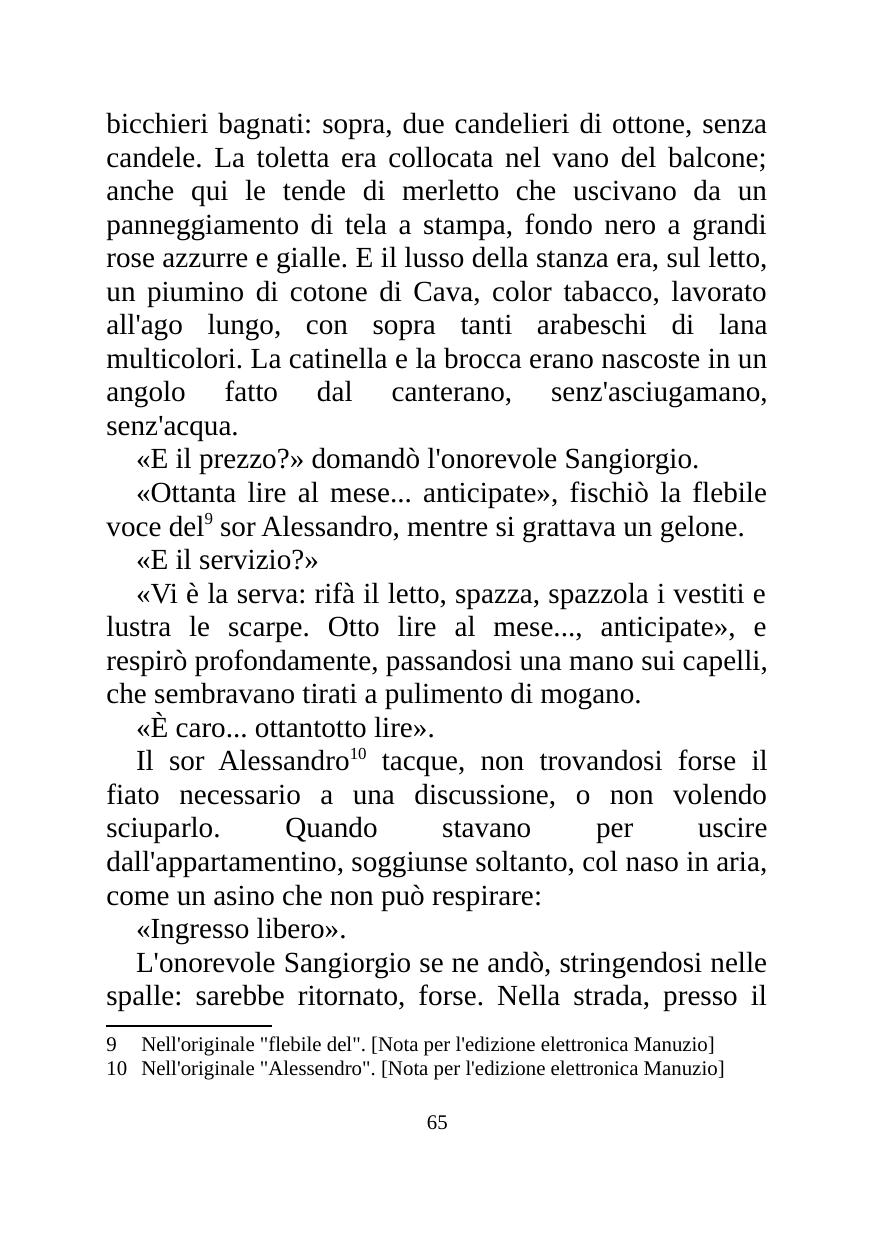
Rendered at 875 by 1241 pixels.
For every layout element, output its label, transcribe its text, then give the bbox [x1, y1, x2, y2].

text «Vi è la serva: rifà il letto, spazza, spazzola i vestiti e lustra le scarpe. Otto lire al mese..., anticipate», e respirò profondamente, passandosi una mano sui capelli, che sembravano tirati a pulimento di mogano. [106, 576, 768, 710]
text «Ingresso libero». [106, 911, 768, 945]
text Nell'originale "flebile del". [Nota per l'edizione elettronica Manuzio] [106, 1032, 768, 1056]
text L'onorevole Sangiorgio se ne andò, stringendosi nelle spalle: sarebbe ritornato, forse. Nella strada, presso il [106, 945, 768, 1012]
text Nell'originale "Alessendro". [Nota per l'edizione elettronica Manuzio] [106, 1056, 768, 1080]
text Il sor Alessandro tacque, non trovandosi forse il fiato necessario a una discussione, o non volendo sciuparlo. Quando stavano per uscire dall'appartamentino, soggiunse soltanto, col naso in aria, come un asino che non può respirare: [106, 743, 768, 911]
text bicchieri bagnati: sopra, due candelieri di ottone, senza candele. La toletta era collocata nel vano del balcone; anche qui le tende di merletto che uscivano da un panneggiamento di tela a stampa, fondo nero a grandi rose azzurre e gialle. E il lusso della stanza era, sul letto, un piumino di cotone di Cava, color tabacco, lavorato all'ago lungo, con sopra tanti arabeschi di lana multicolori. La catinella e la brocca erano nascoste in un angolo fatto dal canterano, senz'asciugamano, senz'acqua. [106, 106, 768, 442]
text «E il prezzo?» domandò l'onorevole Sangiorgio. [106, 442, 768, 475]
text «E il servizio?» [106, 542, 768, 576]
text «È caro... ottantotto lire». [106, 710, 768, 743]
text «Ottanta lire al mese... anticipate», fischiò la flebile voce del sor Alessandro, mentre si grattava un gelone. [106, 475, 768, 542]
